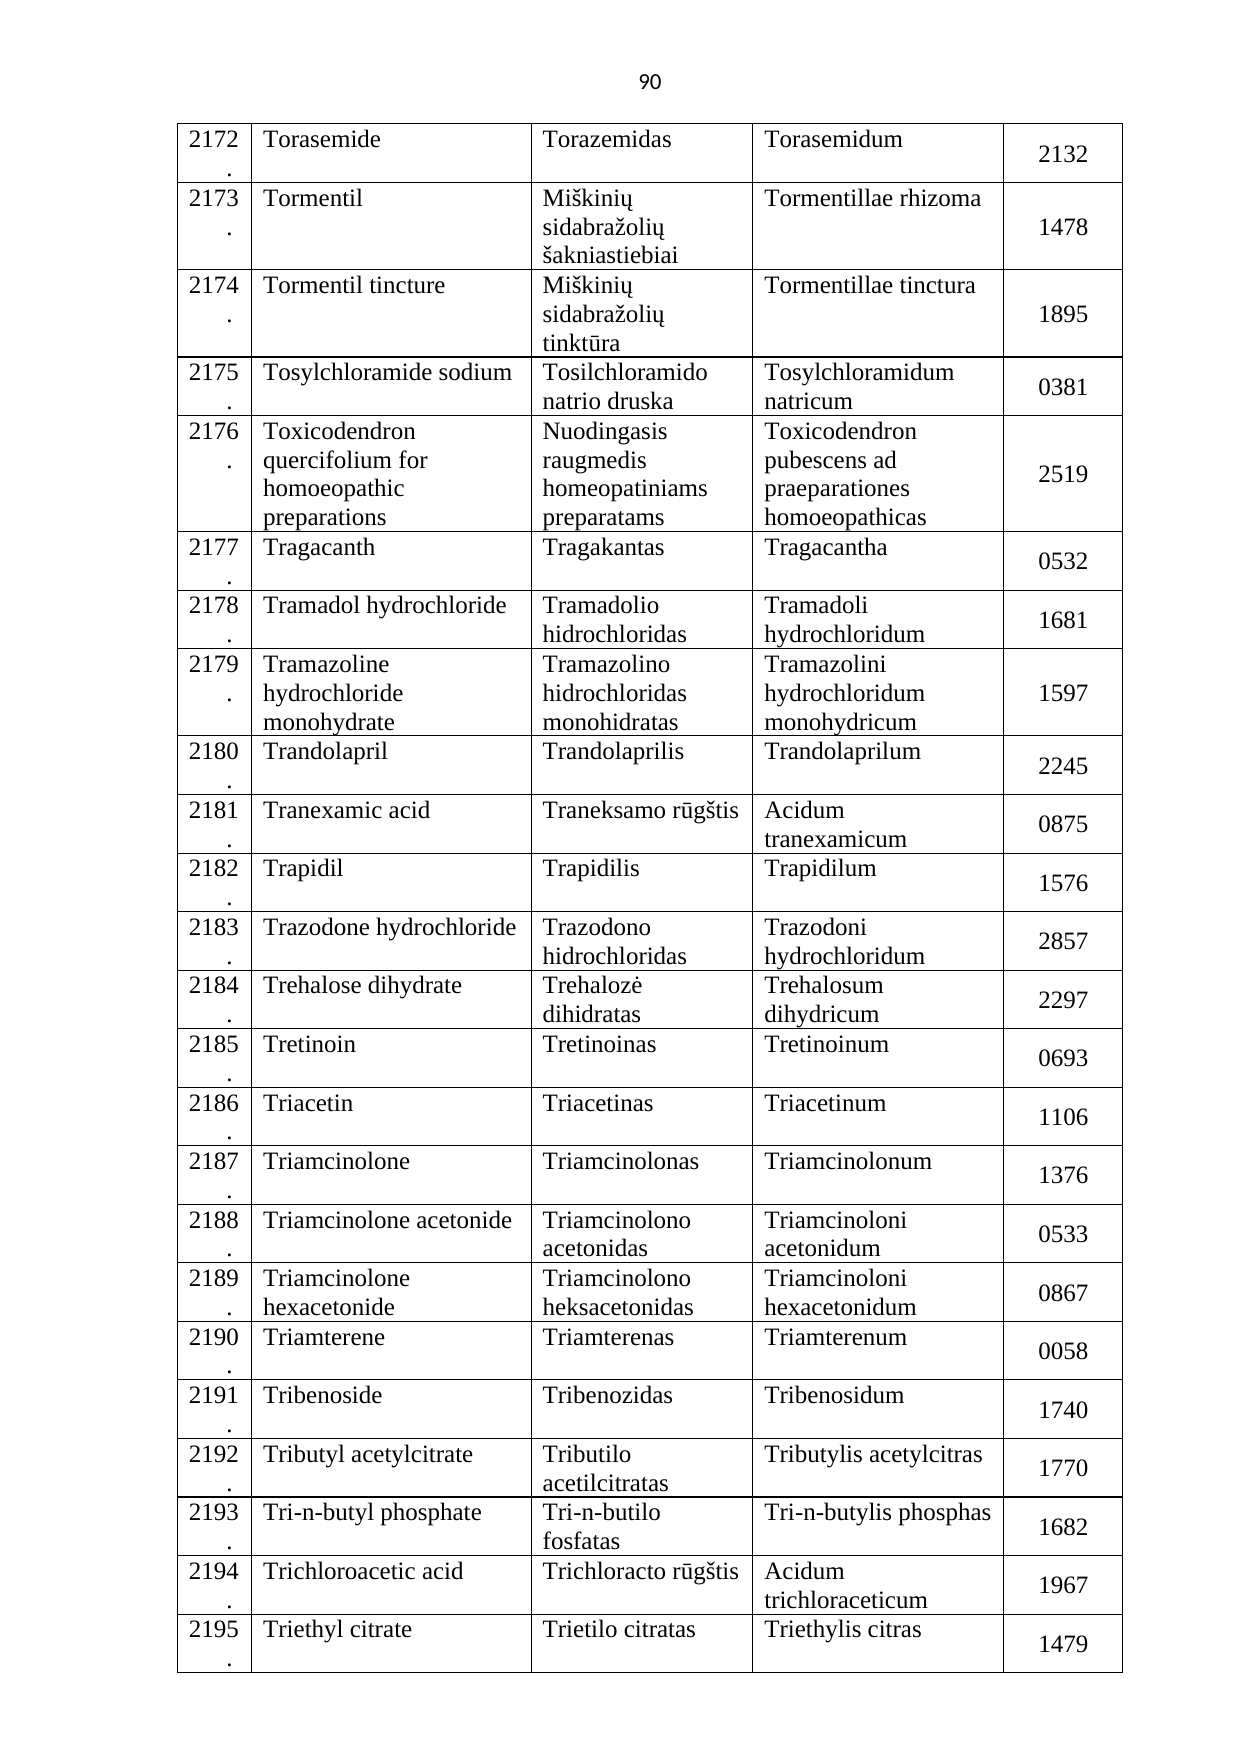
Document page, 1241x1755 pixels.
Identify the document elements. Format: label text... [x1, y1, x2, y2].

table_cell Tri‑n‑butilo fosfatas [532, 1498, 752, 1555]
table_cell 2190. [178, 1322, 251, 1379]
table_cell Traneksamo rūgštis [532, 795, 752, 852]
table_cell Tramazolino hidrochloridas monohidratas [532, 649, 752, 735]
table_cell Trandolapril [252, 736, 531, 794]
table_cell 2181. [178, 795, 251, 852]
table_cell Tranexamic acid [252, 795, 531, 852]
table_cell Tormentil [252, 183, 531, 269]
table_cell 2187. [178, 1146, 251, 1204]
table_cell 2172. [178, 124, 251, 182]
table_cell Torazemidas [532, 124, 752, 182]
table_cell Triamcinoloni hexacetonidum [753, 1263, 1003, 1321]
table_cell 1682 [1004, 1498, 1122, 1555]
table_cell 2185. [178, 1029, 251, 1087]
table_cell 2132 [1004, 124, 1122, 182]
table_cell Tramazoline hydrochloride monohydrate [252, 649, 531, 735]
table_cell Triamcinolone hexacetonide [252, 1263, 531, 1321]
table_cell Trazodoni hydrochloridum [753, 912, 1003, 969]
table_cell 2195. [178, 1615, 251, 1672]
table_cell 1597 [1004, 649, 1122, 735]
table_cell Triacetinas [532, 1088, 752, 1145]
table_cell Trehalosum dihydricum [753, 971, 1003, 1028]
table_cell 2175. [178, 358, 251, 415]
table_cell Toxicodendron pubescens ad praeparationes homoeopathicas [753, 416, 1003, 531]
table_cell 2180. [178, 736, 251, 794]
table_cell Triamcinolono heksacetonidas [532, 1263, 752, 1321]
table_cell Triamterenum [753, 1322, 1003, 1379]
table_cell Tragakantas [532, 532, 752, 589]
table_cell Triamcinolone [252, 1146, 531, 1204]
table_cell Trazodone hydrochloride [252, 912, 531, 969]
table_cell 0693 [1004, 1029, 1122, 1087]
table_cell Acidum trichloraceticum [753, 1556, 1003, 1613]
table_cell Triamterenas [532, 1322, 752, 1379]
table_cell 0532 [1004, 532, 1122, 589]
table_cell 2193. [178, 1498, 251, 1555]
table_cell Torasemidum [753, 124, 1003, 182]
table_cell Triethylis citras [753, 1615, 1003, 1672]
table_cell Tosylchloramide sodium [252, 358, 531, 415]
table_cell 2183. [178, 912, 251, 969]
table_cell 1967 [1004, 1556, 1122, 1613]
table_cell Tramadol hydrochloride [252, 591, 531, 648]
table_cell 0058 [1004, 1322, 1122, 1379]
table_cell 2179. [178, 649, 251, 735]
table_cell Tributilo acetilcitratas [532, 1439, 752, 1496]
table_cell Trapidilum [753, 854, 1003, 911]
table_cell 1376 [1004, 1146, 1122, 1204]
table_cell 2184. [178, 971, 251, 1028]
table_cell Triamcinolone acetonide [252, 1205, 531, 1262]
table_cell Nuodingasis raugmedis homeopatiniams preparatams [532, 416, 752, 531]
table_cell Trietilo citratas [532, 1615, 752, 1672]
table_cell 2188. [178, 1205, 251, 1262]
table_cell 2191. [178, 1380, 251, 1438]
table_cell Tribenosidum [753, 1380, 1003, 1438]
table_cell Trandolaprilum [753, 736, 1003, 794]
table_cell 1479 [1004, 1615, 1122, 1672]
table_cell Tri‑n‑butyl phosphate [252, 1498, 531, 1555]
table_cell Tretinoin [252, 1029, 531, 1087]
table_cell Triamterene [252, 1322, 531, 1379]
table_cell Tretinoinum [753, 1029, 1003, 1087]
table_cell Miškinių sidabražolių tinktūra [532, 270, 752, 356]
table_cell 0381 [1004, 358, 1122, 415]
table_cell 2297 [1004, 971, 1122, 1028]
table_cell 2192. [178, 1439, 251, 1496]
table_cell 1106 [1004, 1088, 1122, 1145]
table_cell 2189. [178, 1263, 251, 1321]
table_cell Tragacantha [753, 532, 1003, 589]
table_cell 0875 [1004, 795, 1122, 852]
table_cell 0533 [1004, 1205, 1122, 1262]
table_cell 1895 [1004, 270, 1122, 356]
table_cell 2182. [178, 854, 251, 911]
table_cell Torasemide [252, 124, 531, 182]
table_cell Triamcinoloni acetonidum [753, 1205, 1003, 1262]
table_cell 2194. [178, 1556, 251, 1613]
table_cell Trazodono hidrochloridas [532, 912, 752, 969]
table_cell Tosylchloramidum natricum [753, 358, 1003, 415]
table_cell 0867 [1004, 1263, 1122, 1321]
table_cell Trapidilis [532, 854, 752, 911]
table_cell 2519 [1004, 416, 1122, 531]
table_cell Tragacanth [252, 532, 531, 589]
table_cell Tramadolio hidrochloridas [532, 591, 752, 648]
table_cell Triamcinolonas [532, 1146, 752, 1204]
table_cell Tormentillae rhizoma [753, 183, 1003, 269]
table_cell 1478 [1004, 183, 1122, 269]
table_cell Tribenozidas [532, 1380, 752, 1438]
table_cell 1770 [1004, 1439, 1122, 1496]
table_cell 2186. [178, 1088, 251, 1145]
table_cell 2178. [178, 591, 251, 648]
table_cell Tri‑n‑butylis phosphas [753, 1498, 1003, 1555]
table_cell Acidum tranexamicum [753, 795, 1003, 852]
table_cell 2173. [178, 183, 251, 269]
table_cell Trichloracto rūgštis [532, 1556, 752, 1613]
table_cell 2176. [178, 416, 251, 531]
table_cell 2857 [1004, 912, 1122, 969]
table_cell 2174. [178, 270, 251, 356]
table_cell Toxicodendron quercifolium for homoeopathic preparations [252, 416, 531, 531]
table_cell Tributylis acetylcitras [753, 1439, 1003, 1496]
table_cell Trandolaprilis [532, 736, 752, 794]
table_cell Triacetinum [753, 1088, 1003, 1145]
table_cell 1681 [1004, 591, 1122, 648]
table_cell 2177. [178, 532, 251, 589]
table_cell Miškinių sidabražolių šakniastiebiai [532, 183, 752, 269]
table_cell 1740 [1004, 1380, 1122, 1438]
table_cell Triethyl citrate [252, 1615, 531, 1672]
table_cell Tormentil tincture [252, 270, 531, 356]
table_cell Tosilchloramido natrio druska [532, 358, 752, 415]
table_cell Trehalozė dihidratas [532, 971, 752, 1028]
table_cell Triacetin [252, 1088, 531, 1145]
table_cell Trapidil [252, 854, 531, 911]
table_cell Trehalose dihydrate [252, 971, 531, 1028]
table_cell Tramazolini hydrochloridum monohydricum [753, 649, 1003, 735]
table_cell Tributyl acetylcitrate [252, 1439, 531, 1496]
table_cell Tretinoinas [532, 1029, 752, 1087]
table_cell Tribenoside [252, 1380, 531, 1438]
table_cell Triamcinolonum [753, 1146, 1003, 1204]
table_cell Tormentillae tinctura [753, 270, 1003, 356]
table_cell 1576 [1004, 854, 1122, 911]
table_cell Trichloroacetic acid [252, 1556, 531, 1613]
table_cell Tramadoli hydrochloridum [753, 591, 1003, 648]
table_cell Triamcinolono acetonidas [532, 1205, 752, 1262]
table_cell 2245 [1004, 736, 1122, 794]
